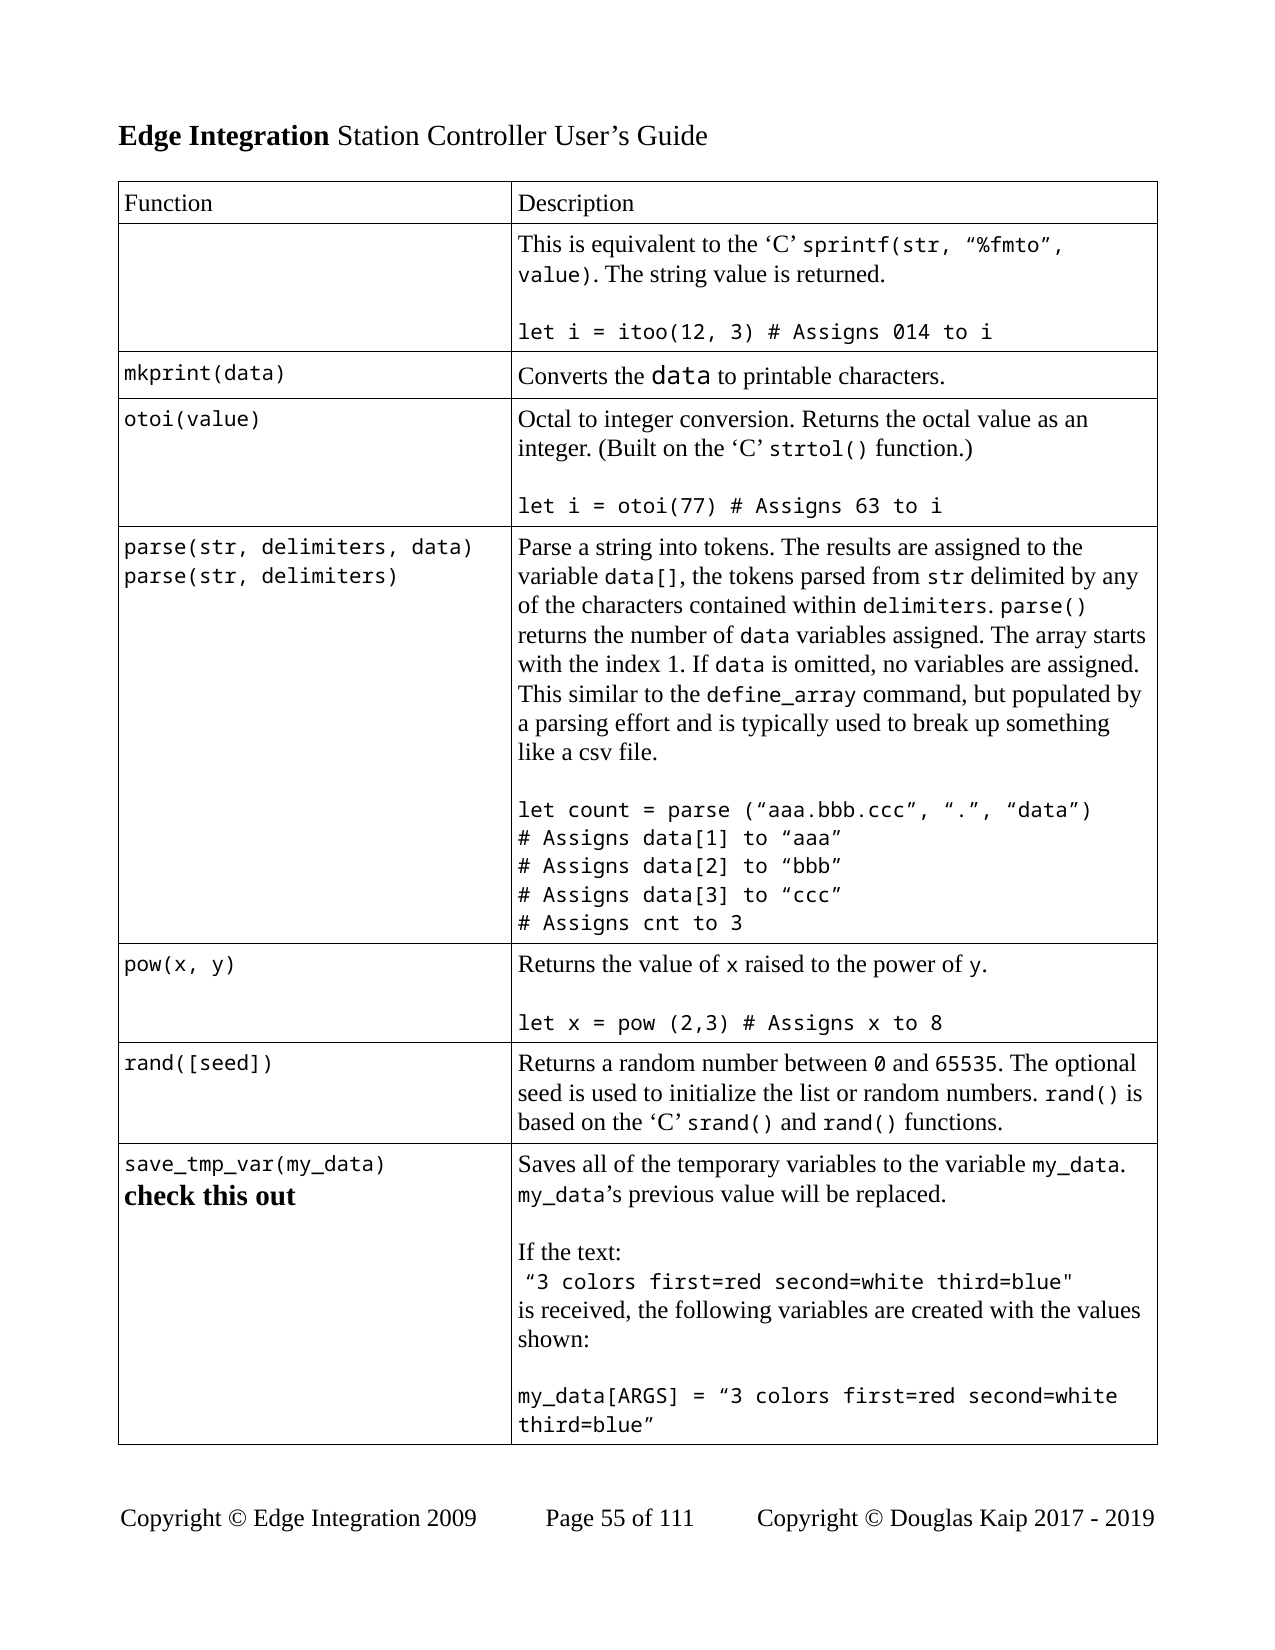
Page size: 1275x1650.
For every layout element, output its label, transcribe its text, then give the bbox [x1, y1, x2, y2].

table_header Description [512, 182, 1157, 222]
table_cell pow(x, y) [119, 944, 511, 1042]
table_cell Saves all of the temporary variables to the variable my_data. my_data’s previous value will be replaced. If the text: “3 colors first=red second=white third=blue" is received, the following variables are created with the values shown: my_data[ARGS] = “3 colors first=red second=white third=blue” [512, 1144, 1157, 1444]
table_header Function [119, 182, 511, 222]
table_cell mkprint(data) [119, 352, 511, 398]
table_cell This is equivalent to the ‘C’ sprintf(str, “%fmto”, value). The string value is returned. let i = itoo(12, 3) # Assigns 014 to i [512, 224, 1157, 351]
table_cell Returns a random number between 0 and 65535. The optional seed is used to initialize the list or random numbers. rand() is based on the ‘C’ srand() and rand() functions. [512, 1043, 1157, 1143]
table_cell save_tmp_var(my_data) check this out [119, 1144, 511, 1444]
table_cell parse(str, delimiters, data) parse(str, delimiters) [119, 527, 511, 943]
table_cell otoi(value) [119, 399, 511, 526]
table_cell Parse a string into tokens. The results are assigned to the variable data[], the tokens parsed from str delimited by any of the characters contained within delimiters. parse() returns the number of data variables assigned. The array starts with the index 1. If data is omitted, no variables are assigned. This similar to the define_array command, but populated by a parsing effort and is typically used to break up something like a csv file. let count = parse (“aaa.bbb.ccc”, “.”, “data”) # Assigns data[1] to “aaa” # Assigns data[2] to “bbb” # Assigns data[3] to “ccc” # Assigns cnt to 3 [512, 527, 1157, 943]
table_cell Octal to integer conversion. Returns the octal value as an integer. (Built on the ‘C’ strtol() function.) let i = otoi(77) # Assigns 63 to i [512, 399, 1157, 526]
table_cell Returns the value of x raised to the power of y. let x = pow (2,3) # Assigns x to 8 [512, 944, 1157, 1042]
table_cell rand([seed]) [119, 1043, 511, 1143]
table_cell Converts the data to printable characters. [512, 352, 1157, 398]
table_cell [119, 224, 511, 351]
